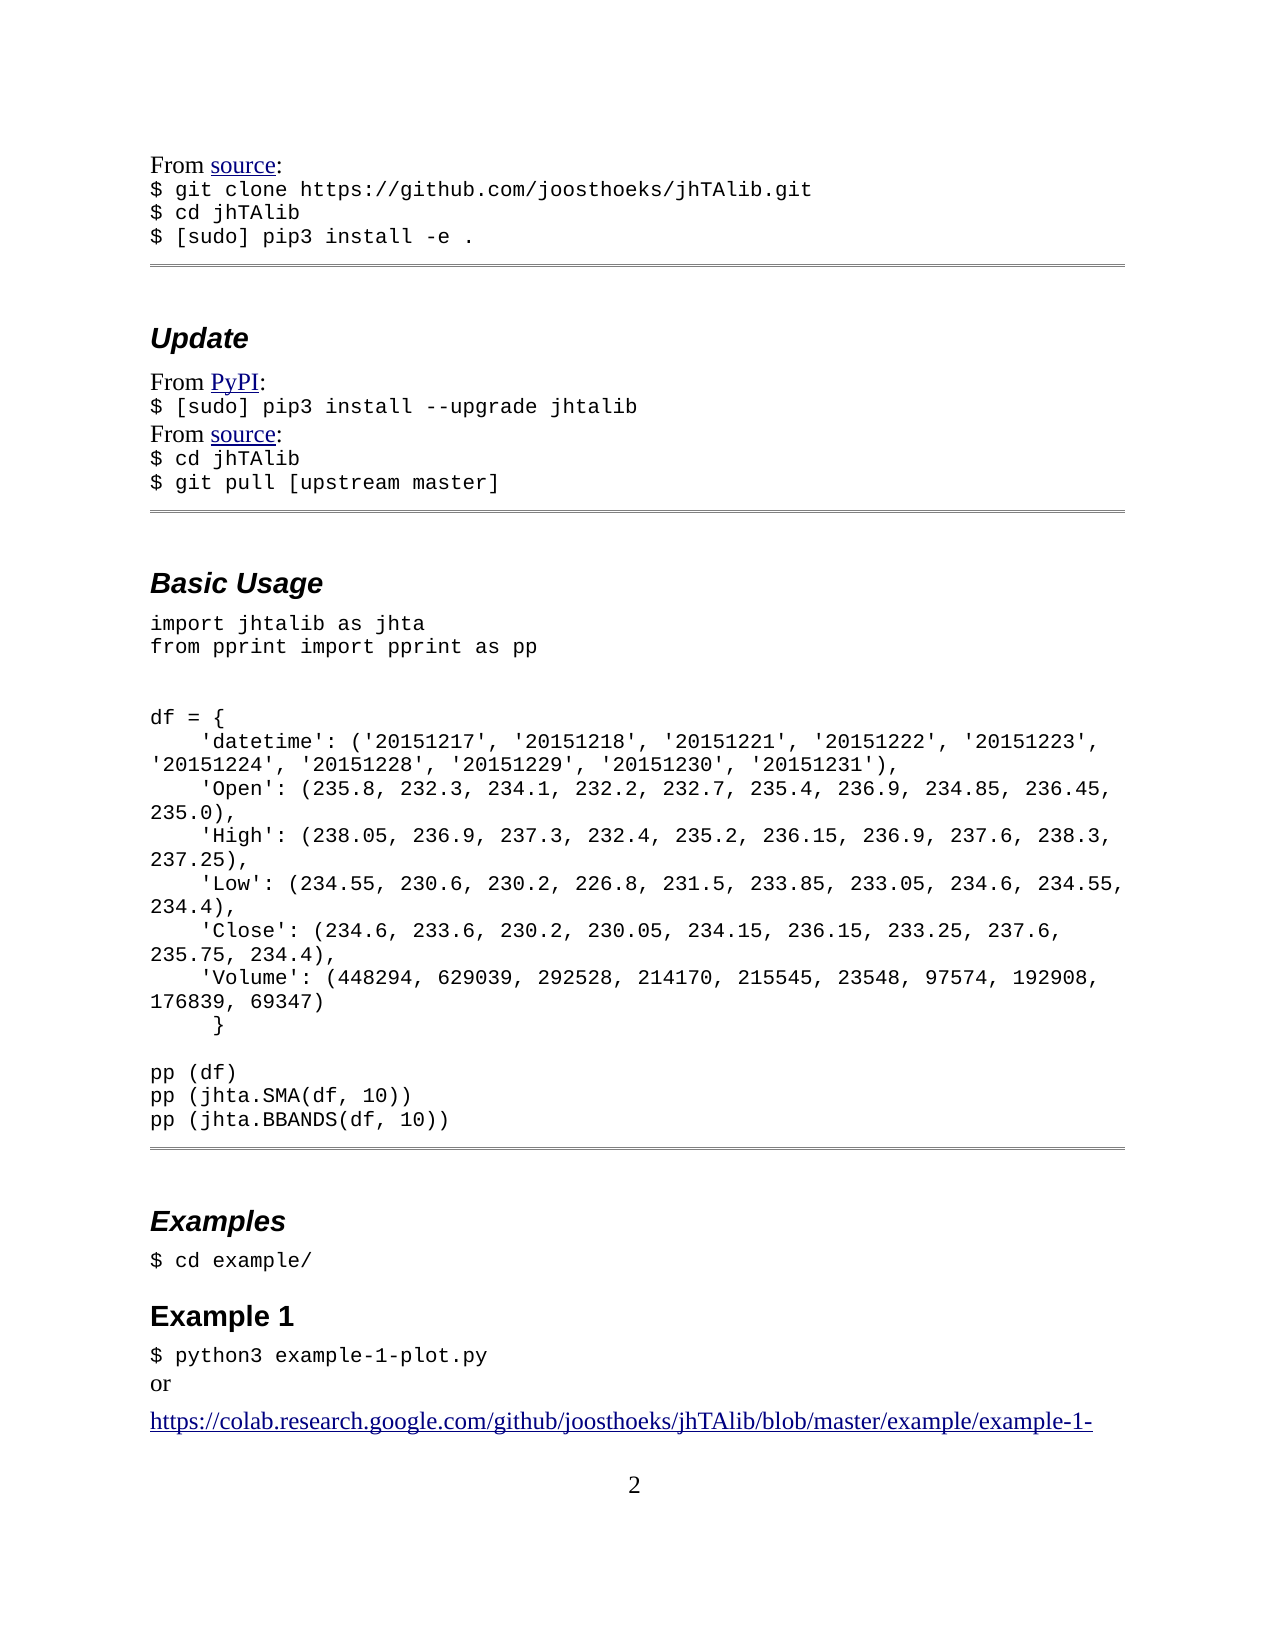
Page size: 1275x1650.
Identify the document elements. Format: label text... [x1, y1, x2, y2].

text 'Close': (234.6, 233.6, 230.2, 230.05, 234.15, 236.15, 233.25, 237.6, 235.75, 234.4), [150, 920, 1125, 967]
text pp (jhta.BBANDS(df, 10)) [150, 1109, 1125, 1133]
text From PyPI: [150, 367, 1125, 396]
subtitle Examples [150, 1204, 1125, 1237]
text From source: [150, 150, 1125, 179]
text 'datetime': ('20151217', '20151218', '20151221', '20151222', '20151223', '20151224', '20151228', '20151229', '20151230', '20151231'), [150, 731, 1125, 778]
text import jhtalib as jhta [150, 612, 1125, 636]
text From source: [150, 419, 1125, 448]
text } [150, 1014, 1125, 1038]
text df = { [150, 707, 1125, 731]
text $ cd jhTAlib [150, 448, 1125, 472]
text $ cd example/ [150, 1250, 1125, 1273]
text 'High': (238.05, 236.9, 237.3, 232.4, 235.2, 236.15, 236.9, 237.6, 238.3, 237.25), [150, 825, 1125, 873]
text 'Volume': (448294, 629039, 292528, 214170, 215545, 23548, 97574, 192908, 176839, 69347) [150, 967, 1125, 1014]
text https://colab.research.google.com/github/joosthoeks/jhTAlib/blob/master/example/example-1- [150, 1406, 1125, 1435]
text $ cd jhTAlib [150, 202, 1125, 226]
text $ git clone https://github.com/joosthoeks/jhTAlib.git [150, 179, 1125, 202]
text or [150, 1368, 1125, 1397]
subtitle Basic Usage [150, 566, 1125, 600]
text from pprint import pprint as pp [150, 636, 1125, 660]
text 'Low': (234.55, 230.6, 230.2, 226.8, 231.5, 233.85, 233.05, 234.6, 234.55, 234.4), [150, 873, 1125, 920]
text pp (jhta.SMA(df, 10)) [150, 1085, 1125, 1109]
text pp (df) [150, 1062, 1125, 1085]
text $ [sudo] pip3 install -e . [150, 226, 1125, 250]
text 'Open': (235.8, 232.3, 234.1, 232.2, 232.7, 235.4, 236.9, 234.85, 236.45, 235.0), [150, 778, 1125, 825]
subtitle Update [150, 321, 1125, 354]
text $ [sudo] pip3 install --upgrade jhtalib [150, 396, 1125, 419]
subtitle Example 1 [150, 1298, 1125, 1332]
text $ python3 example-1-plot.py [150, 1344, 1125, 1368]
text $ git pull [upstream master] [150, 472, 1125, 495]
